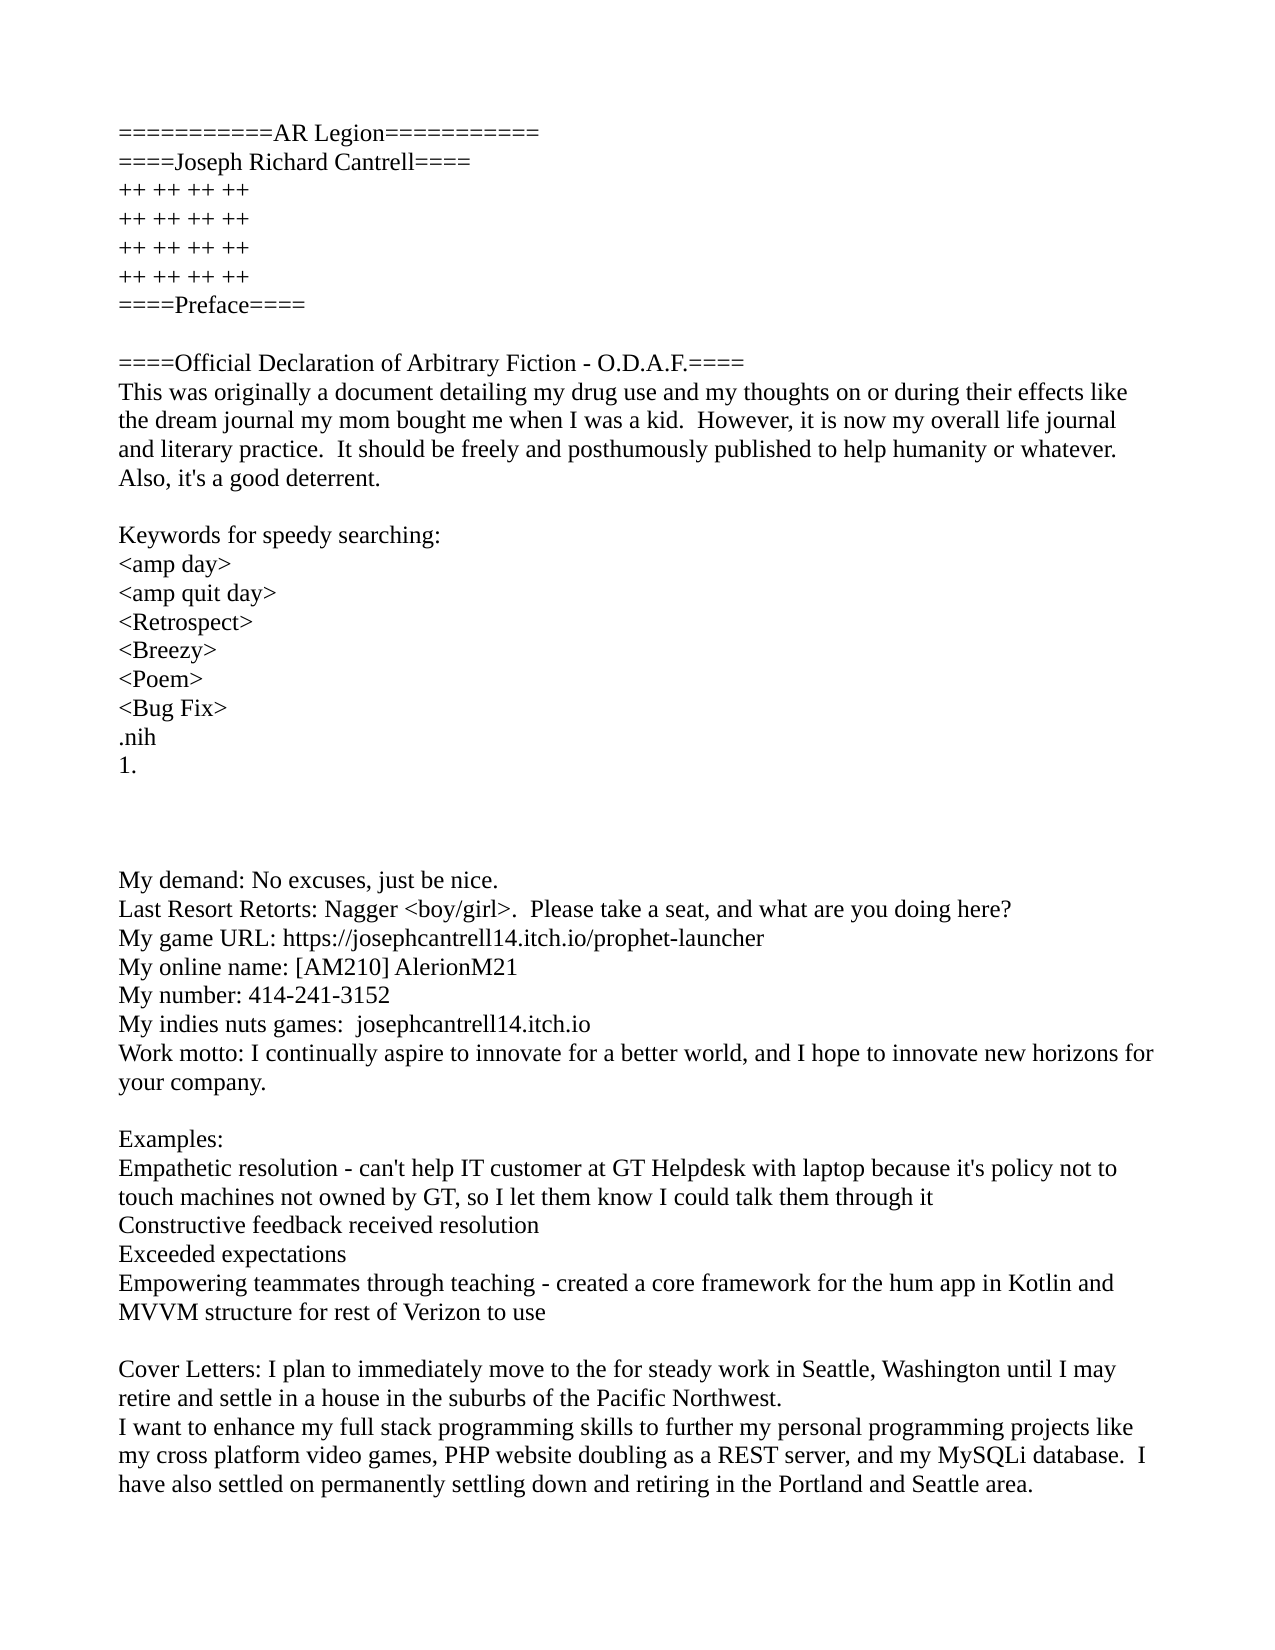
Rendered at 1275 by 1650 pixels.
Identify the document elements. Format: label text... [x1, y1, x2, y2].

text My indies nuts games: josephcantrell14.itch.io [118, 1009, 1157, 1038]
text ====Official Declaration of Arbitrary Fiction - O.D.A.F.==== [118, 348, 1157, 377]
text Examples: [118, 1124, 1157, 1153]
text ===========AR Legion=========== [118, 118, 1157, 147]
text ====Joseph Richard Cantrell==== [118, 147, 1157, 176]
text .nih [118, 722, 1157, 751]
text Empowering teammates through teaching - created a core framework for the hum app in Kotlin and MVVM structure for rest of Verizon to use [118, 1268, 1157, 1326]
text <Poem> [118, 664, 1157, 693]
text <Breezy> [118, 636, 1157, 664]
text My game URL: https://josephcantrell14.itch.io/prophet-launcher [118, 923, 1157, 952]
text Constructive feedback received resolution [118, 1211, 1157, 1239]
text Work motto: I continually aspire to innovate for a better world, and I hope to innovate new horizons for your company. [118, 1038, 1157, 1096]
text My online name: [AM210] AlerionM21 [118, 952, 1157, 981]
text This was originally a document detailing my drug use and my thoughts on or during their effects like the dream journal my mom bought me when I was a kid. However, it is now my overall life journal and literary practice. It should be freely and posthumously published to help humanity or whatever. Also, it's a good deterrent. [118, 377, 1157, 492]
text I want to enhance my full stack programming skills to further my personal programming projects like my cross platform video games, PHP website doubling as a REST server, and my MySQLi database. I have also settled on permanently settling down and retiring in the Portland and Seattle area. [118, 1412, 1157, 1498]
text Exceeded expectations [118, 1239, 1157, 1268]
text Last Resort Retorts: Nagger <boy/girl>. Please take a seat, and what are you doing here? [118, 894, 1157, 923]
text My number: 414-241-3152 [118, 981, 1157, 1009]
text My demand: No excuses, just be nice. [118, 866, 1157, 894]
text Cover Letters: I plan to immediately move to the for steady work in Seattle, Washington until I may retire and settle in a house in the suburbs of the Pacific Northwest. [118, 1354, 1157, 1412]
text <Retrospect> [118, 607, 1157, 636]
text Keywords for speedy searching: [118, 521, 1157, 549]
text ====Preface==== [118, 291, 1157, 319]
text <amp quit day> [118, 578, 1157, 607]
text Empathetic resolution - can't help IT customer at GT Helpdesk with laptop because it's policy not to touch machines not owned by GT, so I let them know I could talk them through it [118, 1153, 1157, 1211]
text ++ ++ ++ ++ [118, 262, 1157, 291]
text <Bug Fix> [118, 693, 1157, 722]
text ++ ++ ++ ++ [118, 176, 1157, 204]
text 1. [118, 751, 1157, 779]
text <amp day> [118, 549, 1157, 578]
text ++ ++ ++ ++ [118, 204, 1157, 233]
text ++ ++ ++ ++ [118, 233, 1157, 262]
